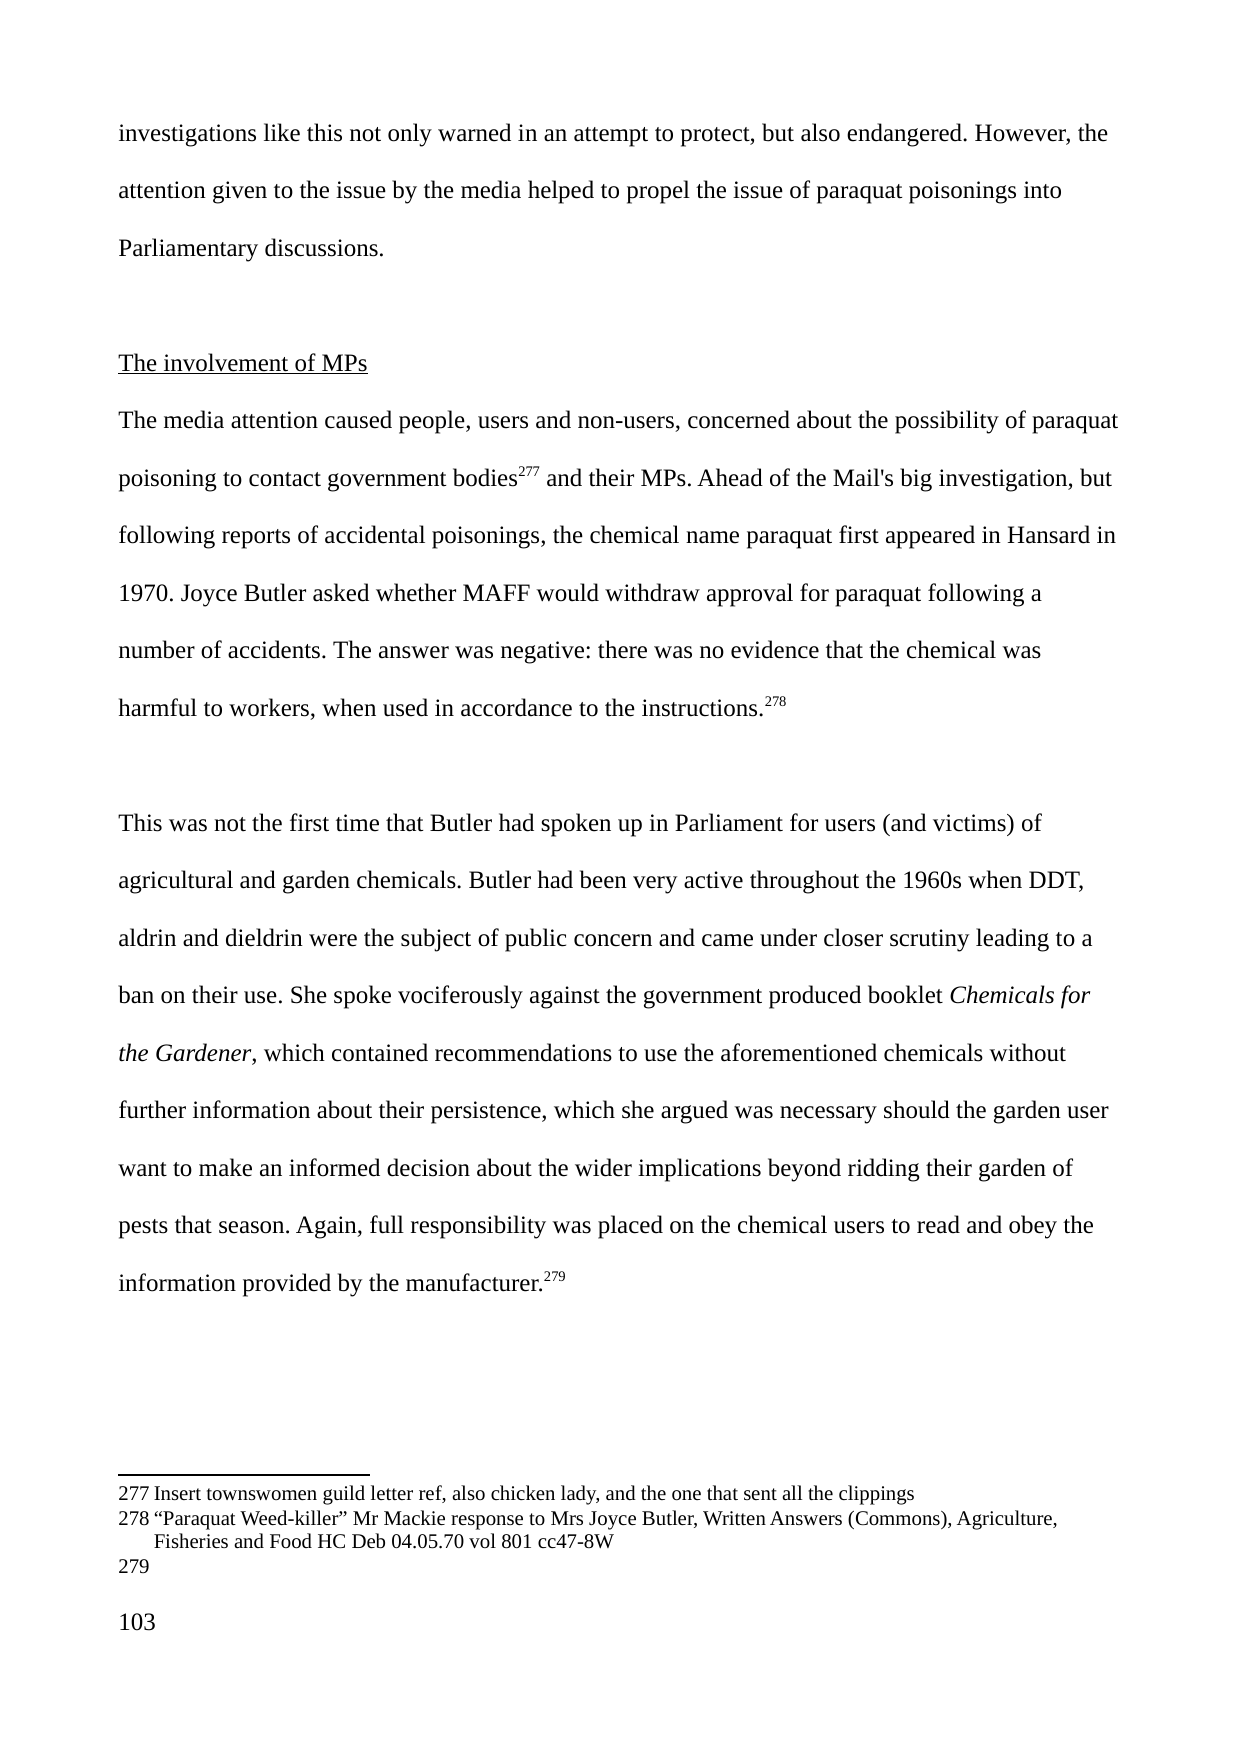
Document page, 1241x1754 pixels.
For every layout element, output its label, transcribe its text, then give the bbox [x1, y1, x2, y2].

text The media attention caused people, users and non-users, concerned about the possibility of paraquat poisoning to contact government bodies and their MPs. Ahead of the Mail's big investigation, but following reports of accidental poisonings, the chemical name paraquat first appeared in Hansard in 1970. Joyce Butler asked whether MAFF would withdraw approval for paraquat following a number of accidents. The answer was negative: there was no evidence that the chemical was harmful to workers, when used in accordance to the instructions. [118, 406, 1122, 722]
text This was not the first time that Butler had spoken up in Parliament for users (and victims) of agricultural and garden chemicals. Butler had been very active throughout the 1960s when DDT, aldrin and dieldrin were the subject of public concern and came under closer scrutiny leading to a ban on their use. She spoke vociferously against the government produced booklet Chemicals for the Gardener, which contained recommendations to use the aforementioned chemicals without further information about their persistence, which she argued was necessary should the garden user want to make an informed decision about the wider implications beyond ridding their garden of pests that season. Again, full responsibility was placed on the chemical users to read and obey the information provided by the manufacturer. [118, 808, 1122, 1297]
text The involvement of MPs [118, 348, 1122, 377]
text investigations like this not only warned in an attempt to protect, but also endangered. However, the attention given to the issue by the media helped to propel the issue of paraquat poisonings into Parliamentary discussions. [118, 118, 1122, 262]
text “Paraquat Weed-killer” Mr Mackie response to Mrs Joyce Butler, Written Answers (Commons), Agriculture, Fisheries and Food HC Deb 04.05.70 vol 801 cc47-8W [118, 1505, 1122, 1553]
text Insert townswomen guild letter ref, also chicken lady, and the one that sent all the clippings [118, 1481, 1122, 1505]
